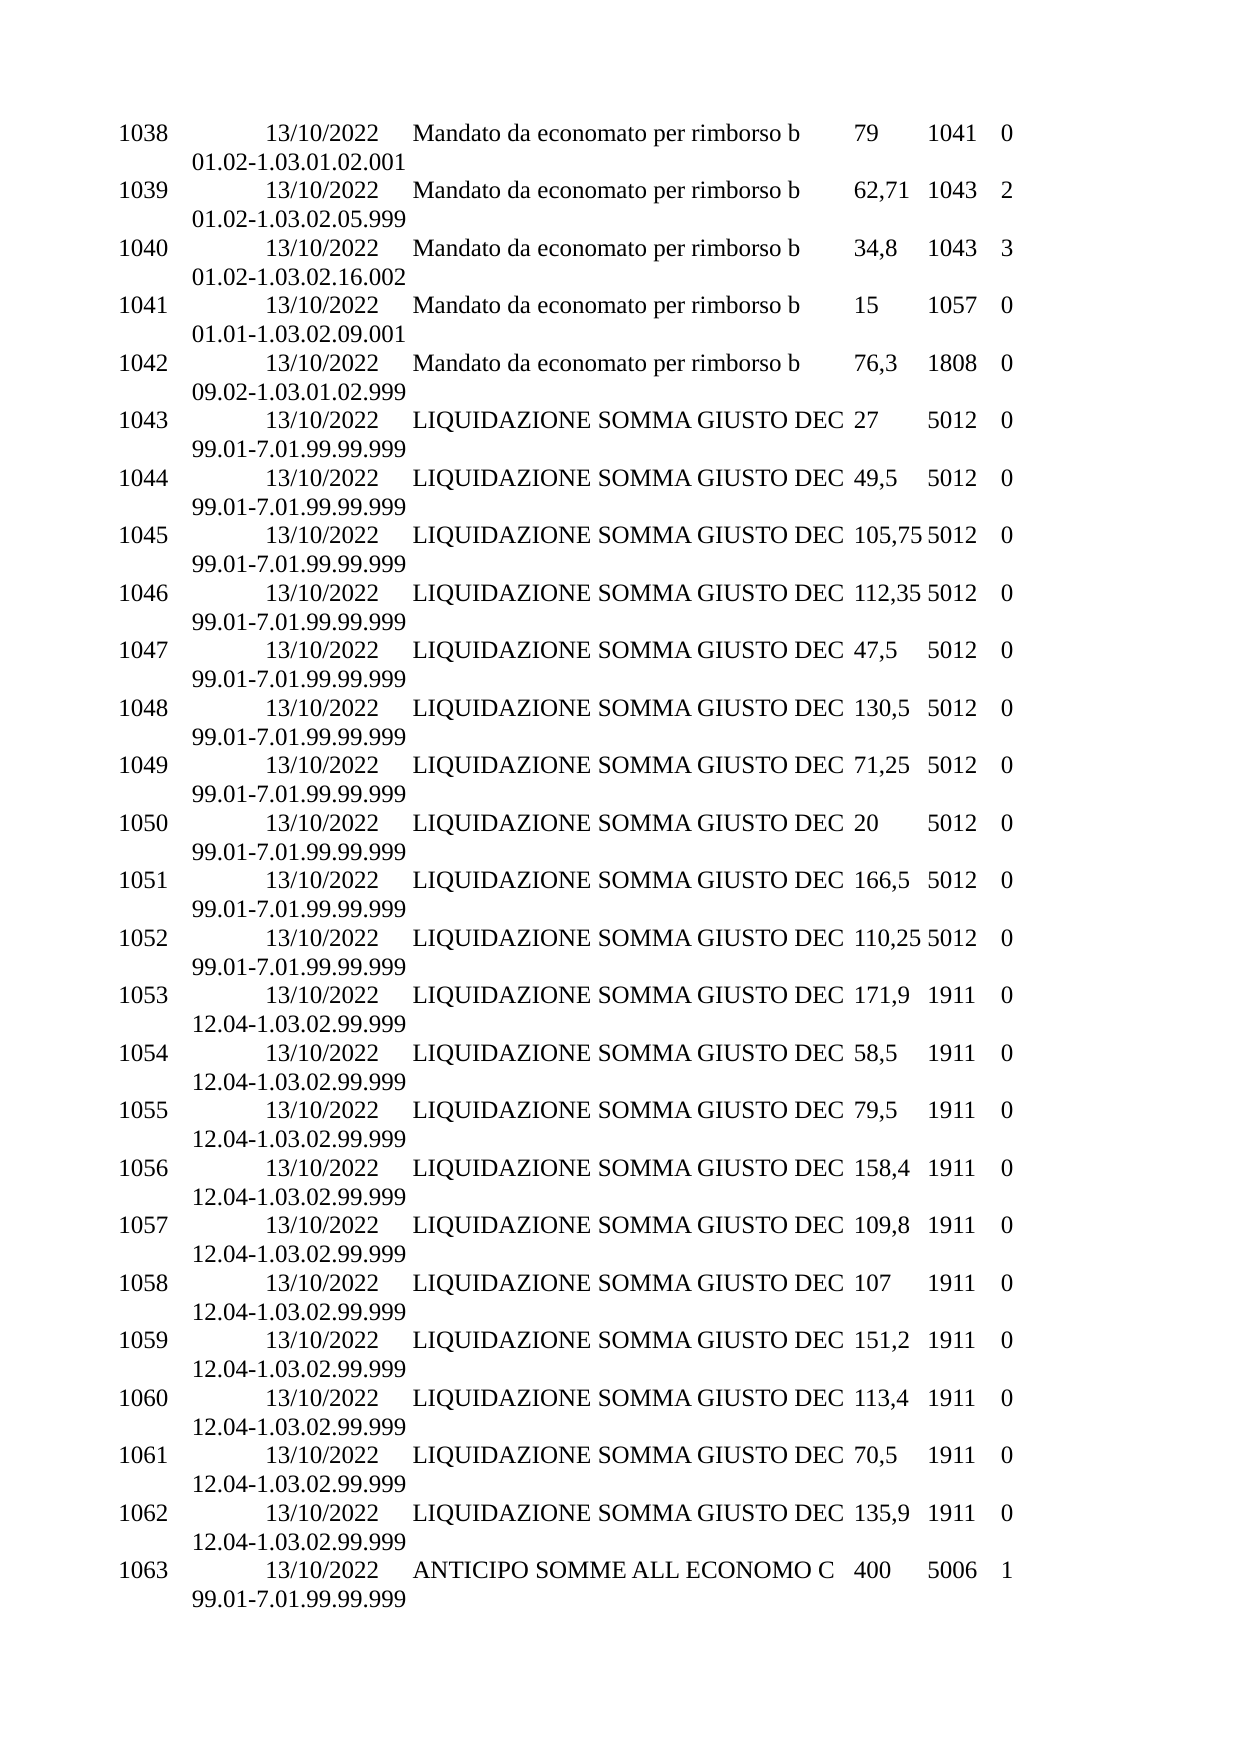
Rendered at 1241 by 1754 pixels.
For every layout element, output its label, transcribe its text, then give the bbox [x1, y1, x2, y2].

text 1038 13/10/2022 Mandato da economato per rimborso b 79 1041 0 01.02-1.03.01.02.001 [118, 118, 1122, 176]
text 1060 13/10/2022 LIQUIDAZIONE SOMMA GIUSTO DEC 113,4 1911 0 12.04-1.03.02.99.999 [118, 1383, 1122, 1441]
text 1057 13/10/2022 LIQUIDAZIONE SOMMA GIUSTO DEC 109,8 1911 0 12.04-1.03.02.99.999 [118, 1211, 1122, 1268]
text 1055 13/10/2022 LIQUIDAZIONE SOMMA GIUSTO DEC 79,5 1911 0 12.04-1.03.02.99.999 [118, 1096, 1122, 1153]
text 1046 13/10/2022 LIQUIDAZIONE SOMMA GIUSTO DEC 112,35 5012 0 99.01-7.01.99.99.999 [118, 578, 1122, 636]
text 1043 13/10/2022 LIQUIDAZIONE SOMMA GIUSTO DEC 27 5012 0 99.01-7.01.99.99.999 [118, 406, 1122, 463]
text 1051 13/10/2022 LIQUIDAZIONE SOMMA GIUSTO DEC 166,5 5012 0 99.01-7.01.99.99.999 [118, 866, 1122, 923]
text 1050 13/10/2022 LIQUIDAZIONE SOMMA GIUSTO DEC 20 5012 0 99.01-7.01.99.99.999 [118, 808, 1122, 866]
text 1059 13/10/2022 LIQUIDAZIONE SOMMA GIUSTO DEC 151,2 1911 0 12.04-1.03.02.99.999 [118, 1326, 1122, 1383]
text 1048 13/10/2022 LIQUIDAZIONE SOMMA GIUSTO DEC 130,5 5012 0 99.01-7.01.99.99.999 [118, 693, 1122, 751]
text 1052 13/10/2022 LIQUIDAZIONE SOMMA GIUSTO DEC 110,25 5012 0 99.01-7.01.99.99.999 [118, 923, 1122, 981]
text 1053 13/10/2022 LIQUIDAZIONE SOMMA GIUSTO DEC 171,9 1911 0 12.04-1.03.02.99.999 [118, 981, 1122, 1038]
text 1058 13/10/2022 LIQUIDAZIONE SOMMA GIUSTO DEC 107 1911 0 12.04-1.03.02.99.999 [118, 1268, 1122, 1326]
text 1040 13/10/2022 Mandato da economato per rimborso b 34,8 1043 3 01.02-1.03.02.16.002 [118, 233, 1122, 291]
text 1049 13/10/2022 LIQUIDAZIONE SOMMA GIUSTO DEC 71,25 5012 0 99.01-7.01.99.99.999 [118, 751, 1122, 808]
text 1054 13/10/2022 LIQUIDAZIONE SOMMA GIUSTO DEC 58,5 1911 0 12.04-1.03.02.99.999 [118, 1038, 1122, 1096]
text 1045 13/10/2022 LIQUIDAZIONE SOMMA GIUSTO DEC 105,75 5012 0 99.01-7.01.99.99.999 [118, 521, 1122, 578]
text 1047 13/10/2022 LIQUIDAZIONE SOMMA GIUSTO DEC 47,5 5012 0 99.01-7.01.99.99.999 [118, 636, 1122, 693]
text 1044 13/10/2022 LIQUIDAZIONE SOMMA GIUSTO DEC 49,5 5012 0 99.01-7.01.99.99.999 [118, 463, 1122, 521]
text 1039 13/10/2022 Mandato da economato per rimborso b 62,71 1043 2 01.02-1.03.02.05.999 [118, 176, 1122, 233]
text 1041 13/10/2022 Mandato da economato per rimborso b 15 1057 0 01.01-1.03.02.09.001 [118, 291, 1122, 348]
text 1056 13/10/2022 LIQUIDAZIONE SOMMA GIUSTO DEC 158,4 1911 0 12.04-1.03.02.99.999 [118, 1153, 1122, 1211]
text 1061 13/10/2022 LIQUIDAZIONE SOMMA GIUSTO DEC 70,5 1911 0 12.04-1.03.02.99.999 [118, 1441, 1122, 1498]
text 1062 13/10/2022 LIQUIDAZIONE SOMMA GIUSTO DEC 135,9 1911 0 12.04-1.03.02.99.999 [118, 1498, 1122, 1556]
text 1042 13/10/2022 Mandato da economato per rimborso b 76,3 1808 0 09.02-1.03.01.02.999 [118, 348, 1122, 406]
text 1063 13/10/2022 ANTICIPO SOMME ALL ECONOMO C 400 5006 1 99.01-7.01.99.99.999 [118, 1556, 1122, 1613]
